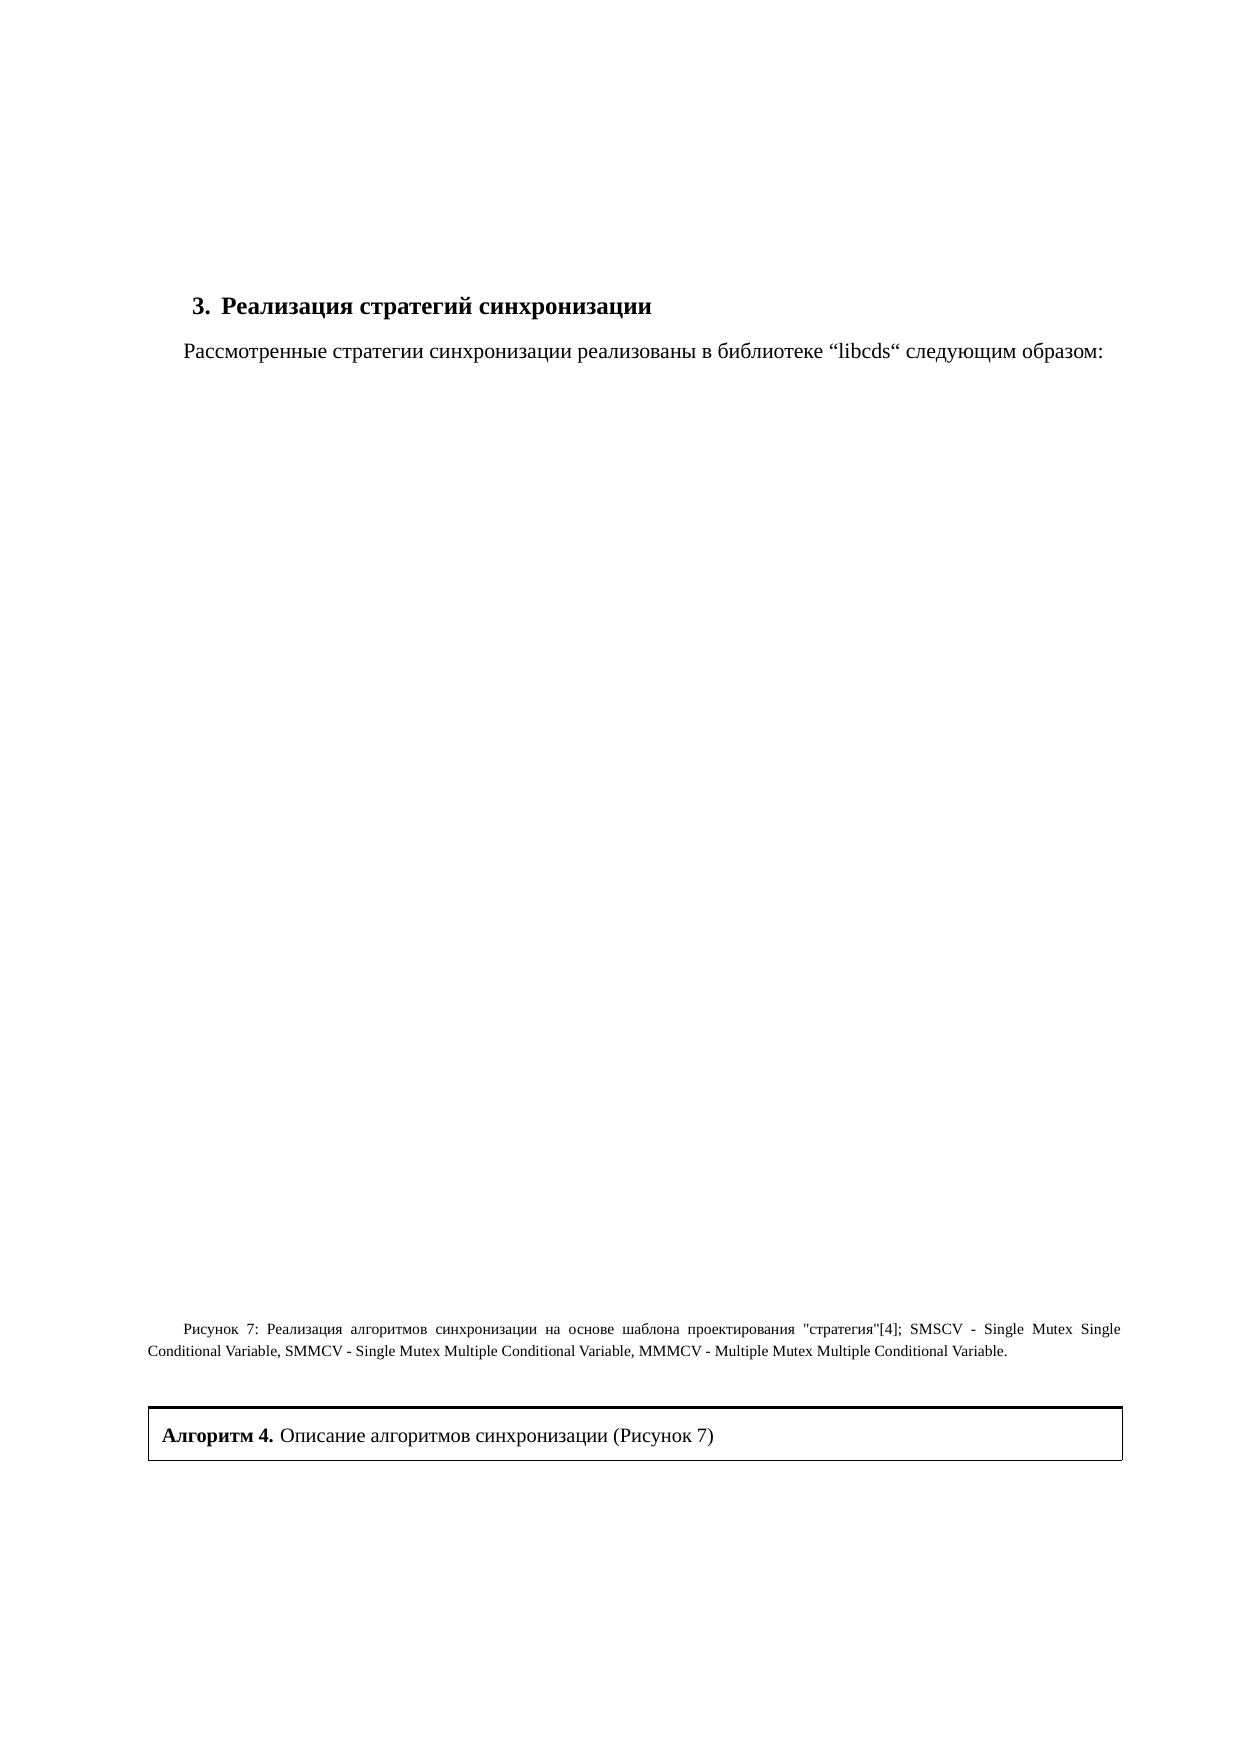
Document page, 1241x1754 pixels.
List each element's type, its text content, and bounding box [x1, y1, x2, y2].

table_header Алгоритм 4. Описание алгоритмов синхронизации (Рисунок 7) [149, 1409, 1122, 1460]
text Рассмотренные стратегии синхронизации реализованы в библиотеке “libcds“ следующим образом: [148, 338, 1122, 363]
subtitle Реализация стратегий синхронизации [192, 291, 1122, 319]
text Рисунок 7: Реализация алгоритмов синхронизации на основе шаблона проектирования "стратегия"[4]; SMSCV - Single Mutex Single Conditional Variable, SMMCV - Single Mutex Multiple Conditional Variable, MMMCV - Multiple Mutex Multiple Conditional Variable. [148, 1320, 1122, 1359]
